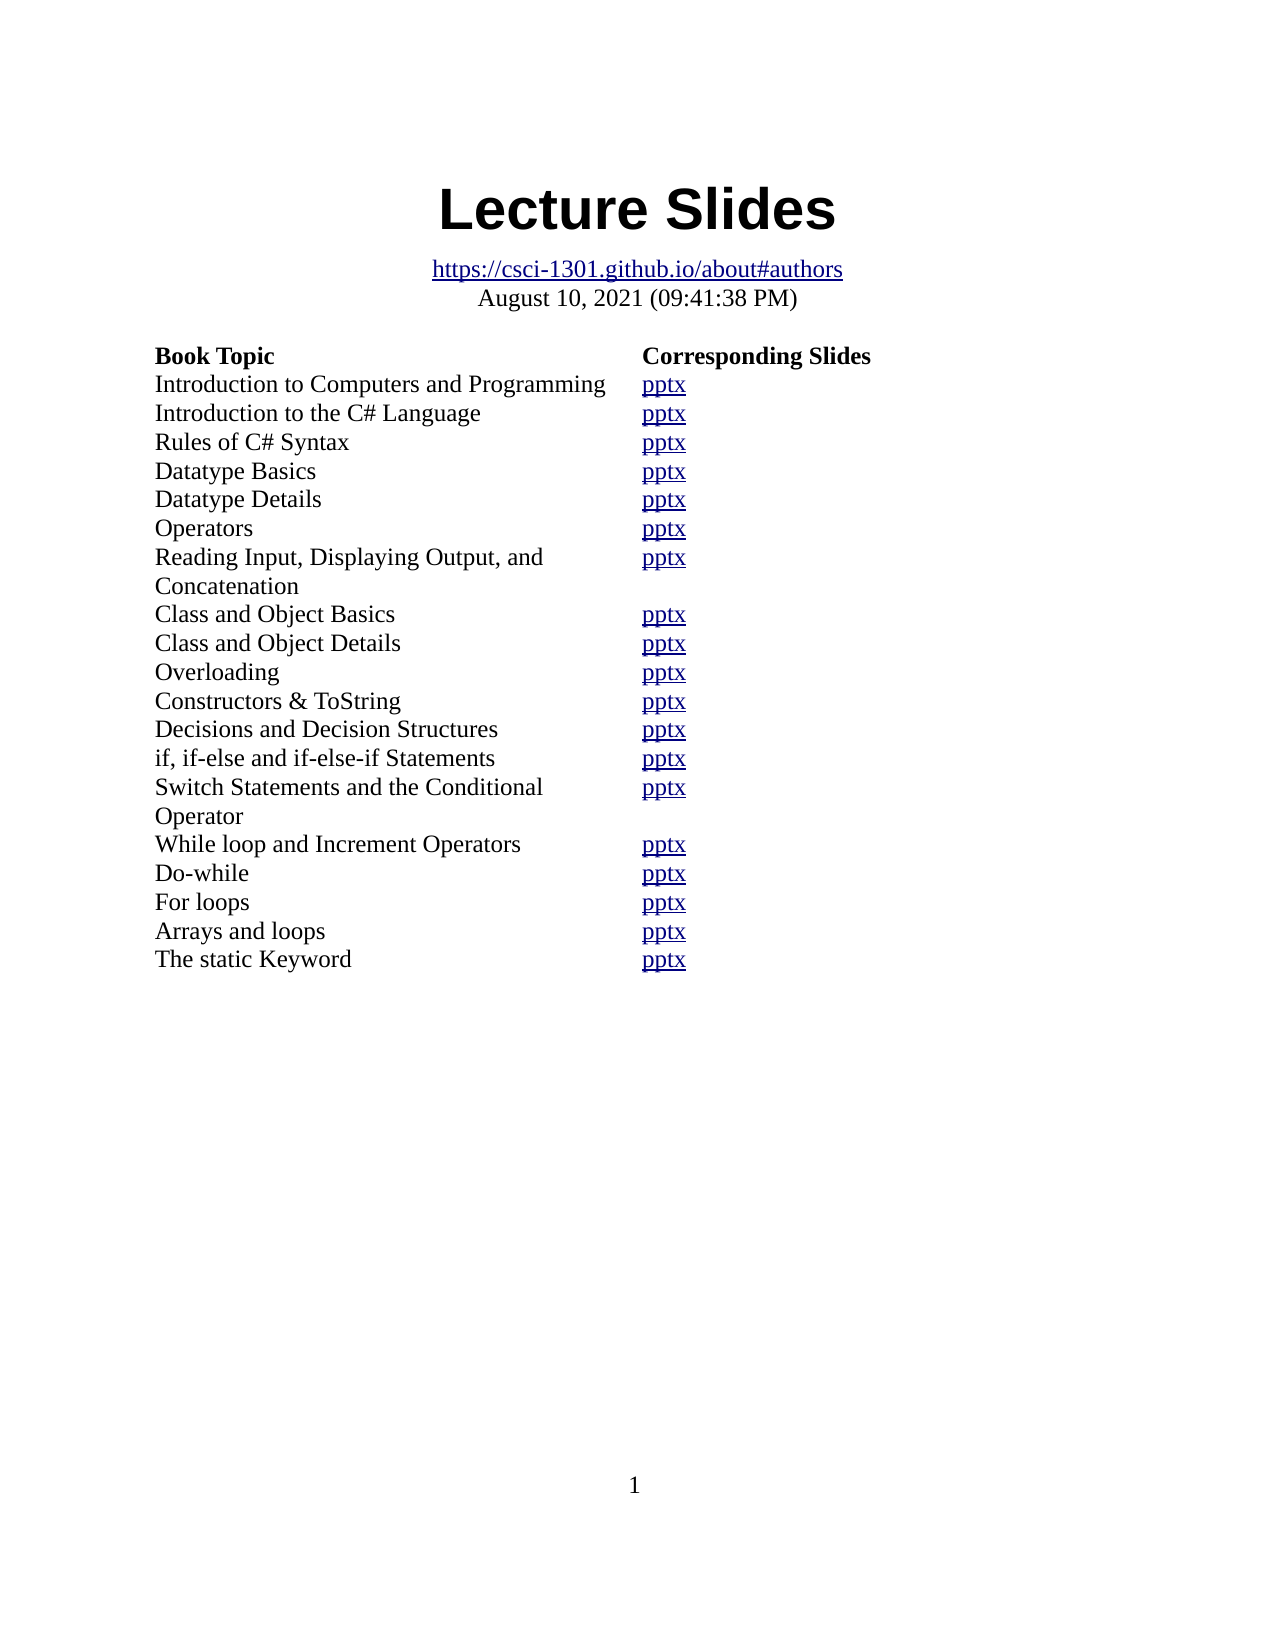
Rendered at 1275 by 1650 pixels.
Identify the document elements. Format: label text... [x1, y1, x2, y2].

table_cell pptx [638, 427, 1125, 456]
table_cell Operators [150, 513, 637, 542]
title Lecture Slides [150, 175, 1125, 242]
table_cell pptx [638, 600, 1125, 628]
table_cell Datatype Basics [150, 456, 637, 484]
table_cell pptx [638, 542, 1125, 599]
table_cell pptx [638, 370, 1125, 398]
table_cell Arrays and loops [150, 916, 637, 944]
table_cell Rules of C# Syntax [150, 427, 637, 456]
table_cell Reading Input, Displaying Output, and Concatenation [150, 542, 637, 599]
table_cell pptx [638, 686, 1125, 714]
table_cell Introduction to Computers and Programming [150, 370, 637, 398]
table_cell pptx [638, 743, 1125, 772]
table_cell pptx [638, 858, 1125, 887]
table_cell Class and Object Basics [150, 600, 637, 628]
table_cell While loop and Increment Operators [150, 830, 637, 858]
text August 10, 2021 (09:41:38 PM) [150, 283, 1125, 312]
table_cell For loops [150, 887, 637, 916]
table_cell Switch Statements and the Conditional Operator [150, 772, 637, 829]
table_cell pptx [638, 485, 1125, 513]
table_cell pptx [638, 945, 1125, 973]
table_header Corresponding Slides [638, 341, 1125, 369]
table_cell The static Keyword [150, 945, 637, 973]
table_cell Constructors & ToString [150, 686, 637, 714]
table_cell pptx [638, 513, 1125, 542]
table_cell Overloading [150, 657, 637, 686]
table_cell pptx [638, 628, 1125, 657]
table_header Book Topic [150, 341, 637, 369]
table_cell Do-while [150, 858, 637, 887]
table_cell pptx [638, 398, 1125, 427]
table_cell pptx [638, 715, 1125, 743]
table_cell pptx [638, 657, 1125, 686]
table_cell pptx [638, 887, 1125, 916]
table_cell Introduction to the C# Language [150, 398, 637, 427]
table_cell pptx [638, 916, 1125, 944]
table_cell pptx [638, 772, 1125, 829]
table_cell Decisions and Decision Structures [150, 715, 637, 743]
text https://csci-1301.github.io/about#authors [150, 254, 1125, 283]
table_cell Datatype Details [150, 485, 637, 513]
table_cell if, if-else and if-else-if Statements [150, 743, 637, 772]
table_cell pptx [638, 456, 1125, 484]
table_cell Class and Object Details [150, 628, 637, 657]
table_cell pptx [638, 830, 1125, 858]
